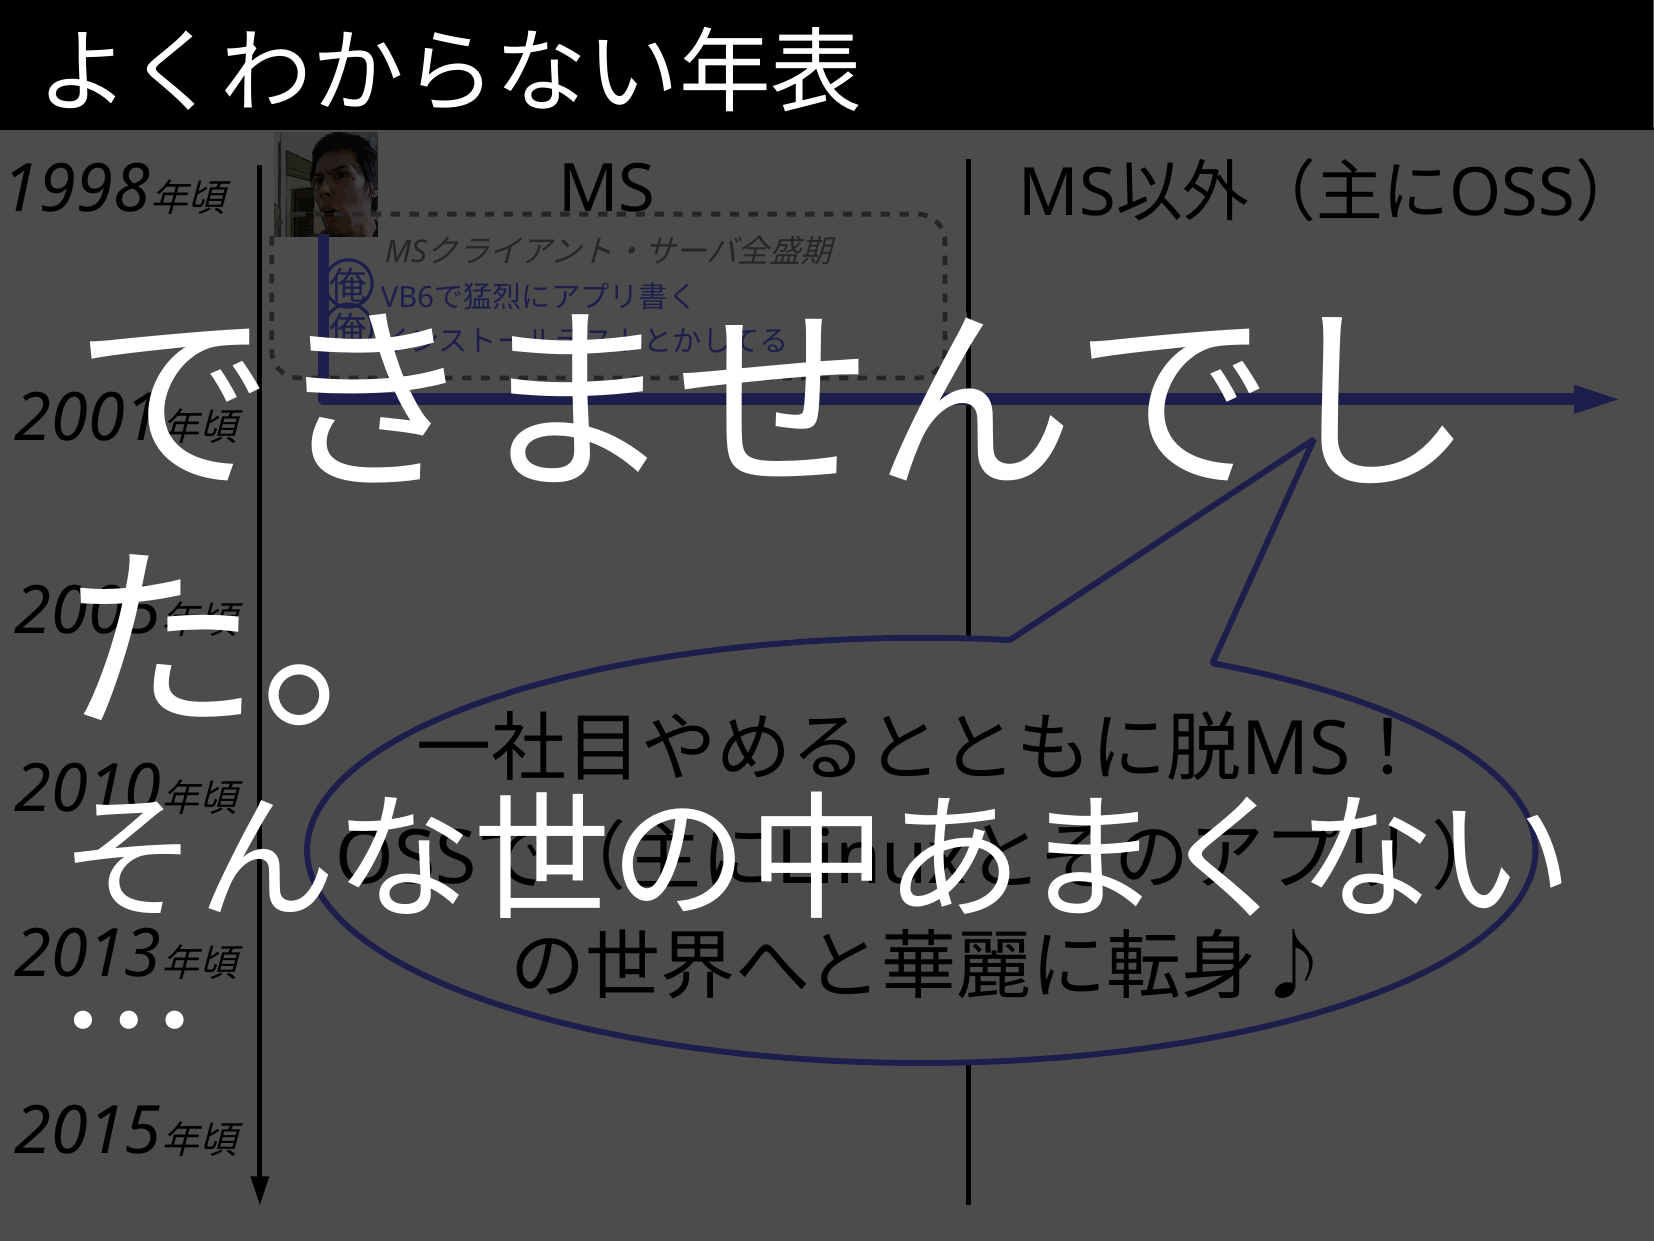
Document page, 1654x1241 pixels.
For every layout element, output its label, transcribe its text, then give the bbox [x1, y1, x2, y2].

title よくわからない年表 [22, 2, 1653, 126]
list できませんでした。 そんな世の中あまくない… [0, 126, 1654, 1241]
